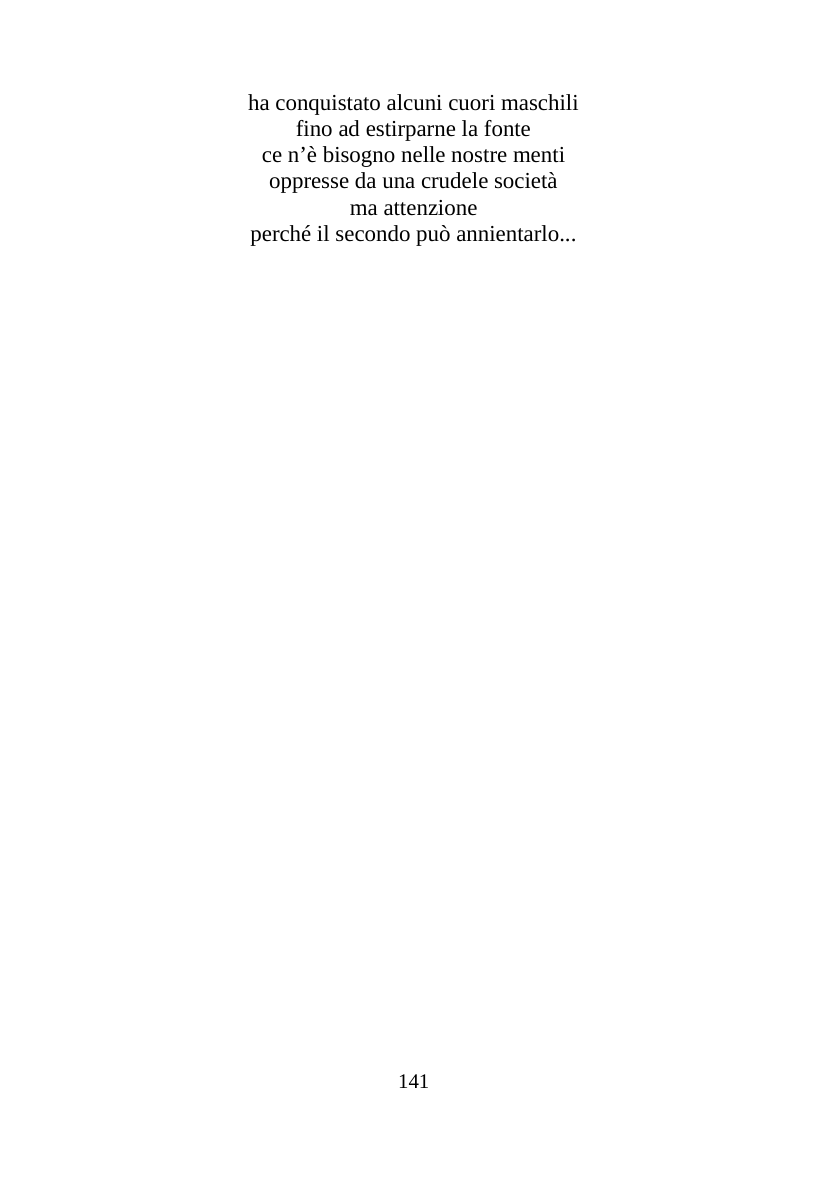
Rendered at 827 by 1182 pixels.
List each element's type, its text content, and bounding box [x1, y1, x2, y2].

text oppresse da una crudele società [88, 168, 738, 194]
text ha conquistato alcuni cuori maschili [88, 88, 738, 115]
text perché il secondo può annientarlo... [88, 220, 738, 247]
text fino ad estirparne la fonte [88, 115, 738, 141]
text ma attenzione [88, 194, 738, 220]
text ce n’è bisogno nelle nostre menti [88, 141, 738, 168]
